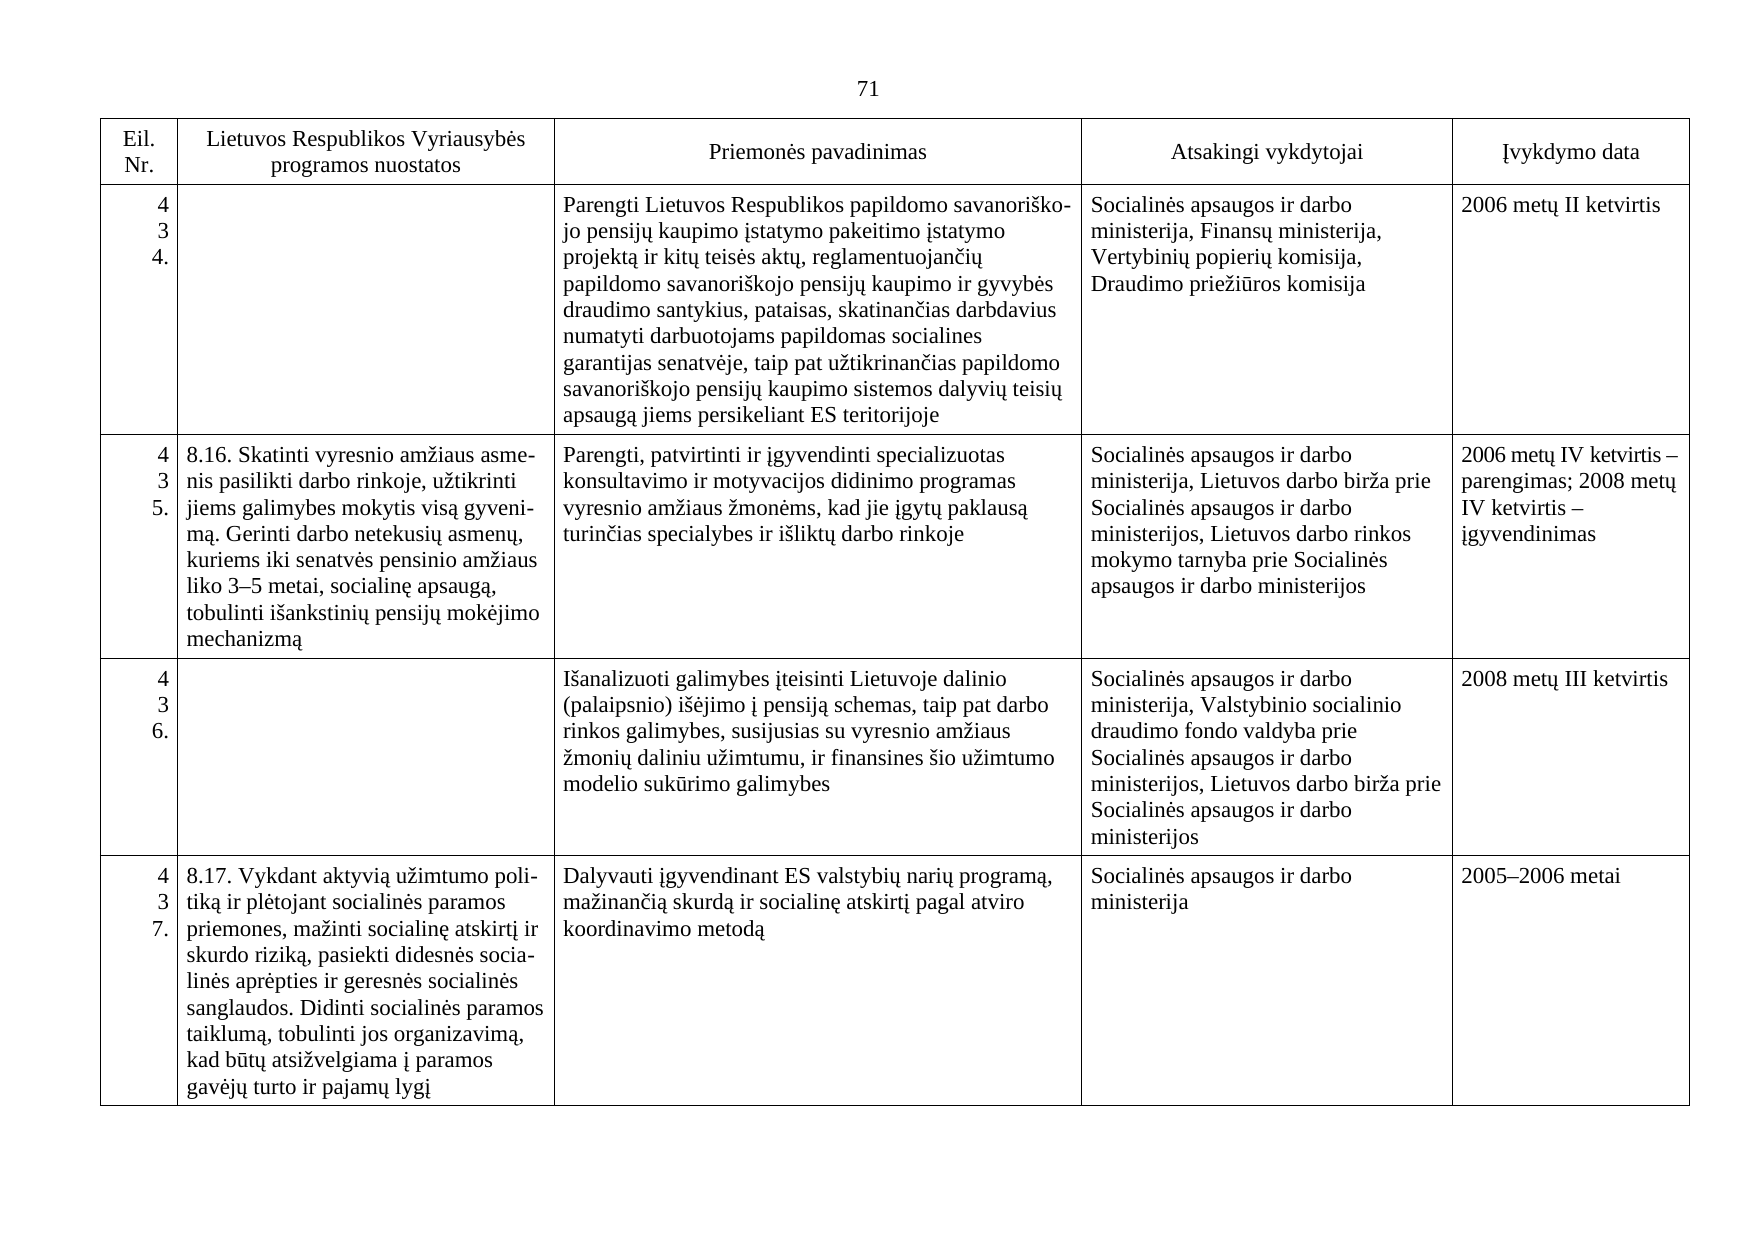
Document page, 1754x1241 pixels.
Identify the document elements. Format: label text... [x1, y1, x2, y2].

table_cell 2006 metų IV ketvirtis – parengimas; 2008 metų IV ketvirtis – įgyvendinimas [1453, 435, 1689, 658]
table_cell Socialinės apsaugos ir darbo ministerija, Finansų ministerija, Vertybinių popierių komisija, Draudimo priežiūros komisija [1082, 185, 1452, 434]
table_header Atsakingi vykdytojai [1082, 119, 1452, 184]
table_cell Išanalizuoti galimybes įteisinti Lietuvoje dalinio (palaipsnio) išėjimo į pensiją schemas, taip pat darbo rinkos galimybes, susijusias su vyresnio amžiaus žmonių daliniu užimtumu, ir finansines šio užimtumo modelio sukūrimo galimybes [555, 659, 1081, 855]
table_cell Socialinės apsaugos ir darbo ministerija, Valstybinio socialinio draudimo fondo valdyba prie Socialinės apsaugos ir darbo ministerijos, Lietuvos darbo birža prie Socialinės apsaugos ir darbo ministerijos [1082, 659, 1452, 855]
table_cell [1690, 658, 1754, 855]
table_cell 2008 metų III ketvirtis [1453, 659, 1689, 855]
table_cell [178, 185, 554, 434]
table_cell [1690, 434, 1754, 658]
table_cell [1690, 855, 1754, 1105]
table_cell Parengti, patvirtinti ir įgyvendinti specializuotas konsultavimo ir motyvacijos didinimo programas vyresnio amžiaus žmonėms, kad jie įgytų paklausą turinčias specialybes ir išliktų darbo rinkoje [555, 435, 1081, 658]
table_cell Dalyvauti įgyvendinant ES valstybių narių programą, mažinančią skurdą ir socialinę atskirtį pagal atviro koordinavimo metodą [555, 856, 1081, 1105]
table_cell [178, 659, 554, 855]
table_cell [101, 856, 177, 1105]
table_cell 2005–2006 metai [1453, 856, 1689, 1105]
table_header Įvykdymo data [1453, 119, 1689, 184]
table_header Priemonės pavadinimas [555, 119, 1081, 184]
table_cell Socialinės apsaugos ir darbo ministerija [1082, 856, 1452, 1105]
table_header [1690, 118, 1754, 184]
table_cell 8.17. Vykdant aktyvią užimtumo poli­tiką ir plėtojant socialinės paramos priemones, mažinti socialinę atskirtį ir skurdo riziką, pasiekti didesnės socia­li­nės aprėpties ir geresnės socialinės sanglaudos. Didinti socialinės paramos taiklumą, tobulinti jos organizavimą, kad būtų atsižvelgiama į paramos gavėjų turto ir pajamų lygį [178, 856, 554, 1105]
table_cell Parengti Lietuvos Respublikos papildomo savanoriško­jo pensijų kaupimo įstatymo pakeitimo įstatymo projektą ir kitų teisės aktų, reglamentuojančių papildomo savanoriškojo pensijų kaupimo ir gyvybės draudimo santykius, pataisas, skatinančias darbdavius numatyti darbuotojams papildomas socialines garantijas senatvėje, taip pat užtikrinančias papildomo savanoriškojo pensijų kaupimo sistemos dalyvių teisių apsaugą jiems persikeliant ES teritorijoje [555, 185, 1081, 434]
table_cell [101, 659, 177, 855]
table_cell [101, 435, 177, 658]
table_cell [101, 185, 177, 434]
table_cell [1690, 184, 1754, 434]
table_header Lietuvos Respublikos Vyriausybės programos nuostatos [178, 119, 554, 184]
table_cell 2006 metų II ketvirtis [1453, 185, 1689, 434]
table_cell Socialinės apsaugos ir darbo ministerija, Lietuvos darbo birža prie Socialinės apsaugos ir darbo ministerijos, Lietuvos darbo rinkos mokymo tarnyba prie Socialinės apsaugos ir darbo ministerijos [1082, 435, 1452, 658]
table_cell 8.16. Skatinti vyresnio amžiaus asme­nis pasilikti darbo rinkoje, užtikrinti jiems galimybes mokytis visą gyveni­mą. Gerinti darbo netekusių asmenų, kuriems iki senatvės pensinio amžiaus liko 3–5 metai, socialinę apsaugą, tobulinti išankstinių pensijų mokėjimo mechanizmą [178, 435, 554, 658]
table_header Eil. Nr. [101, 119, 177, 184]
